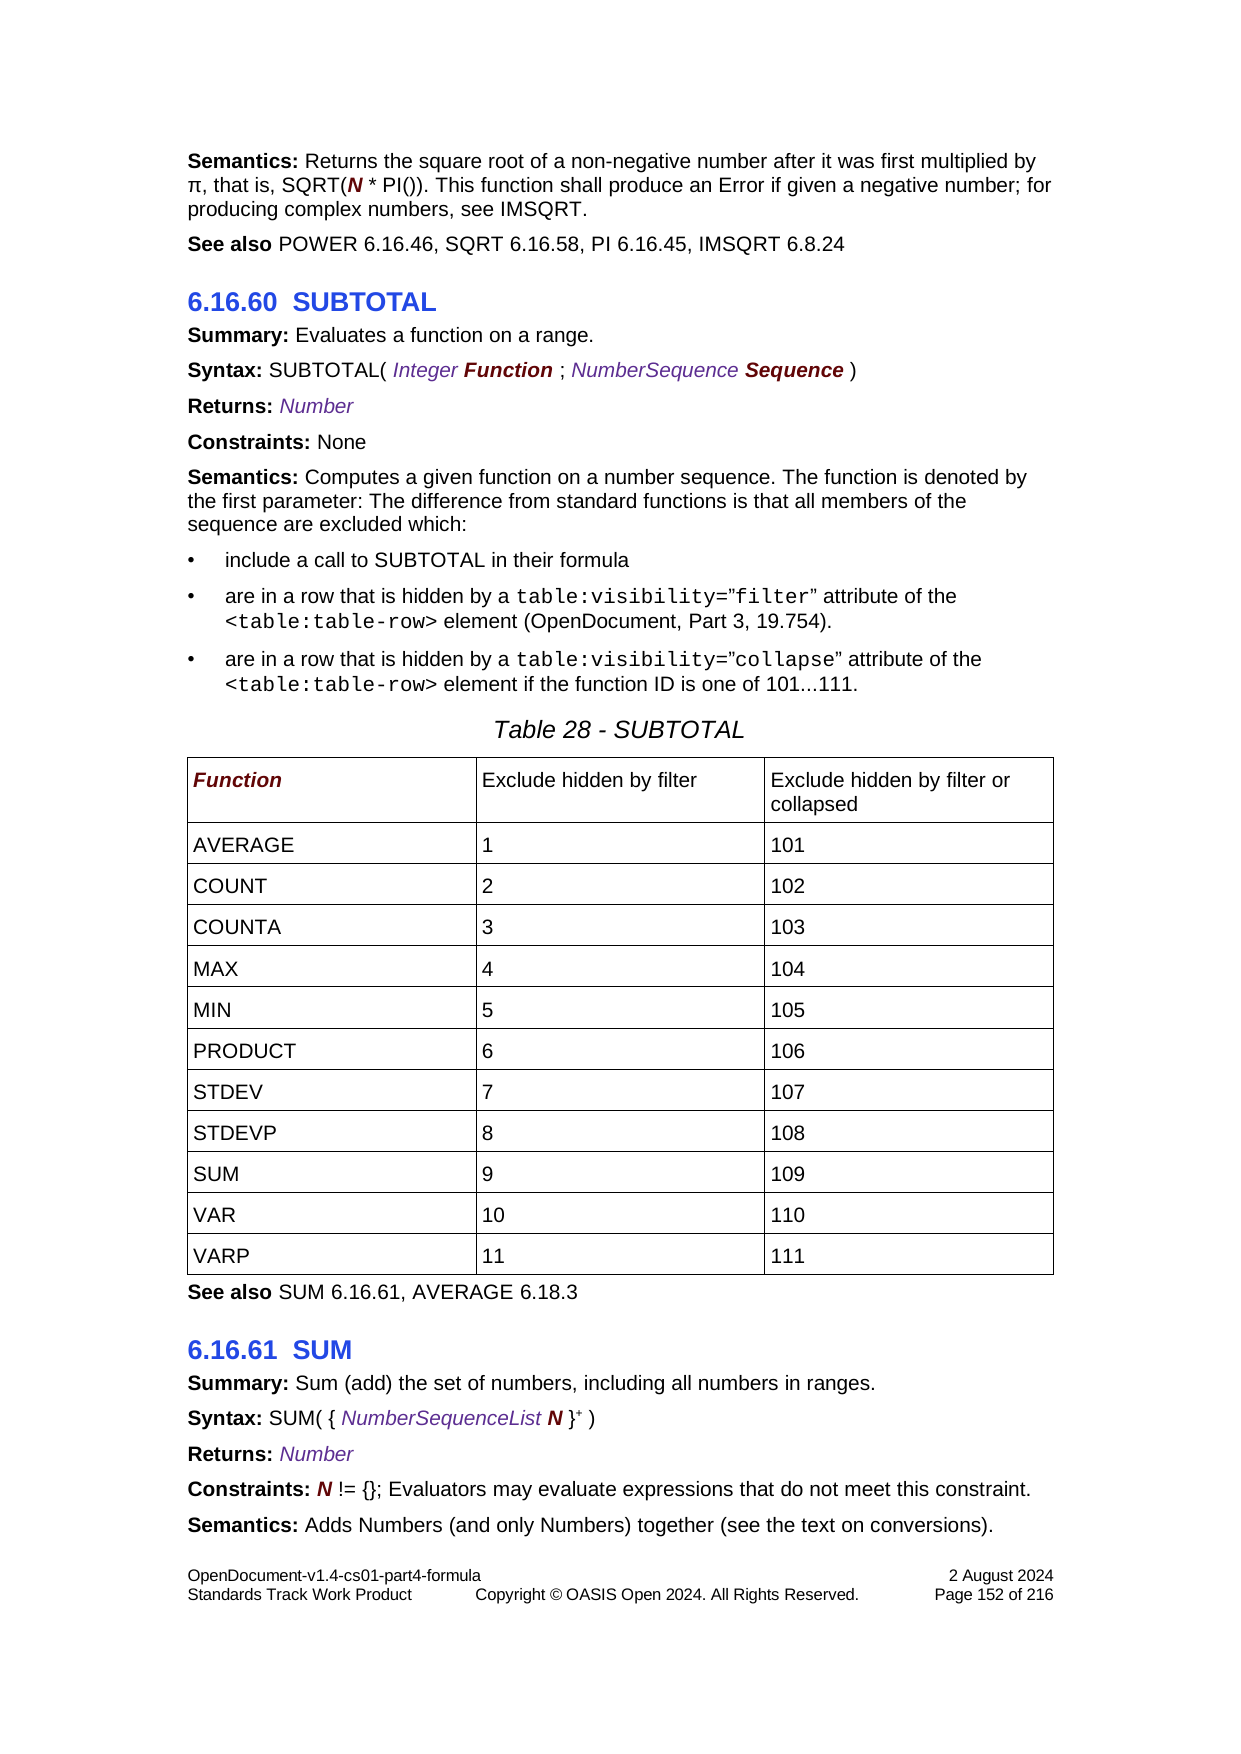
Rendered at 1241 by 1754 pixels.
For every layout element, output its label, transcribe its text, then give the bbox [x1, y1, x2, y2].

table_cell 1 [477, 823, 764, 863]
table_cell 103 [765, 905, 1053, 945]
table_cell PRODUCT [188, 1029, 476, 1068]
text Summary: Evaluates a function on a range. [187, 323, 1053, 347]
table_cell 108 [765, 1111, 1053, 1151]
text See also POWER 6.16.46, SQRT 6.16.58, PI 6.16.45, IMSQRT 6.8.24 [187, 233, 1053, 256]
table_cell 102 [765, 864, 1053, 904]
list include a call to SUBTOTAL in their formula [187, 548, 1053, 572]
table_cell 4 [477, 946, 764, 986]
table_cell STDEV [188, 1070, 476, 1110]
table_cell STDEVP [188, 1111, 476, 1151]
table_cell VARP [188, 1234, 476, 1274]
table_header Exclude hidden by filter or collapsed [765, 758, 1053, 822]
table_cell 105 [765, 987, 1053, 1027]
table_cell 107 [765, 1070, 1053, 1110]
text Semantics: Computes a given function on a number sequence. The function is denoted by the first parameter: The difference from standard functions is that all members of the sequence are excluded which: [187, 466, 1053, 536]
table_cell COUNTA [188, 905, 476, 945]
table_cell COUNT [188, 864, 476, 904]
table_cell 111 [765, 1234, 1053, 1274]
table_cell VAR [188, 1193, 476, 1233]
table_cell MAX [188, 946, 476, 986]
table_cell 109 [765, 1152, 1053, 1192]
text Returns: Number [187, 394, 1053, 418]
table_cell 2 [477, 864, 764, 904]
table_cell 10 [477, 1193, 764, 1233]
text See also SUM 6.16.61, AVERAGE 6.18.3 [187, 1280, 1053, 1304]
table_header Exclude hidden by filter [477, 758, 764, 822]
table_cell 104 [765, 946, 1053, 986]
table_cell AVERAGE [188, 823, 476, 863]
table_cell 5 [477, 987, 764, 1027]
text Constraints: None [187, 430, 1053, 454]
text Constraints: N != {}; Evaluators may evaluate expressions that do not meet this constraint. [187, 1478, 1053, 1501]
text Summary: Sum (add) the set of numbers, including all numbers in ranges. [187, 1371, 1053, 1394]
text Semantics: Returns the square root of a non-negative number after it was first multiplied by π, that is, SQRT(N * PI()). This function shall produce an Error if given a negative number; for producing complex numbers, see IMSQRT. [187, 150, 1053, 221]
table_cell 7 [477, 1070, 764, 1110]
list are in a row that is hidden by a table:visibility=”collapse” attribute of the <table:table-row> element if the function ID is one of 101...111. [187, 647, 1053, 698]
subtitle SUBTOTAL [187, 287, 1053, 317]
text Syntax: SUM( { NumberSequenceList N }+ ) [187, 1407, 1053, 1430]
table_cell 101 [765, 823, 1053, 863]
table_cell 11 [477, 1234, 764, 1274]
table_cell 6 [477, 1029, 764, 1068]
list are in a row that is hidden by a table:visibility=”filter” attribute of the <table:table-row> element (OpenDocument, Part 3, 19.754). [187, 584, 1053, 635]
table_cell 3 [477, 905, 764, 945]
text Semantics: Adds Numbers (and only Numbers) together (see the text on conversions). [187, 1513, 1053, 1537]
table_cell SUM [188, 1152, 476, 1192]
table_cell 9 [477, 1152, 764, 1192]
table_cell MIN [188, 987, 476, 1027]
text Table 28 - SUBTOTAL [187, 716, 1053, 744]
text Syntax: SUBTOTAL( Integer Function ; NumberSequence Sequence ) [187, 359, 1053, 382]
table_cell 110 [765, 1193, 1053, 1233]
subtitle SUM [187, 1335, 1053, 1365]
table_header Function [188, 758, 476, 822]
table_cell 106 [765, 1029, 1053, 1068]
text Returns: Number [187, 1442, 1053, 1466]
table_cell 8 [477, 1111, 764, 1151]
